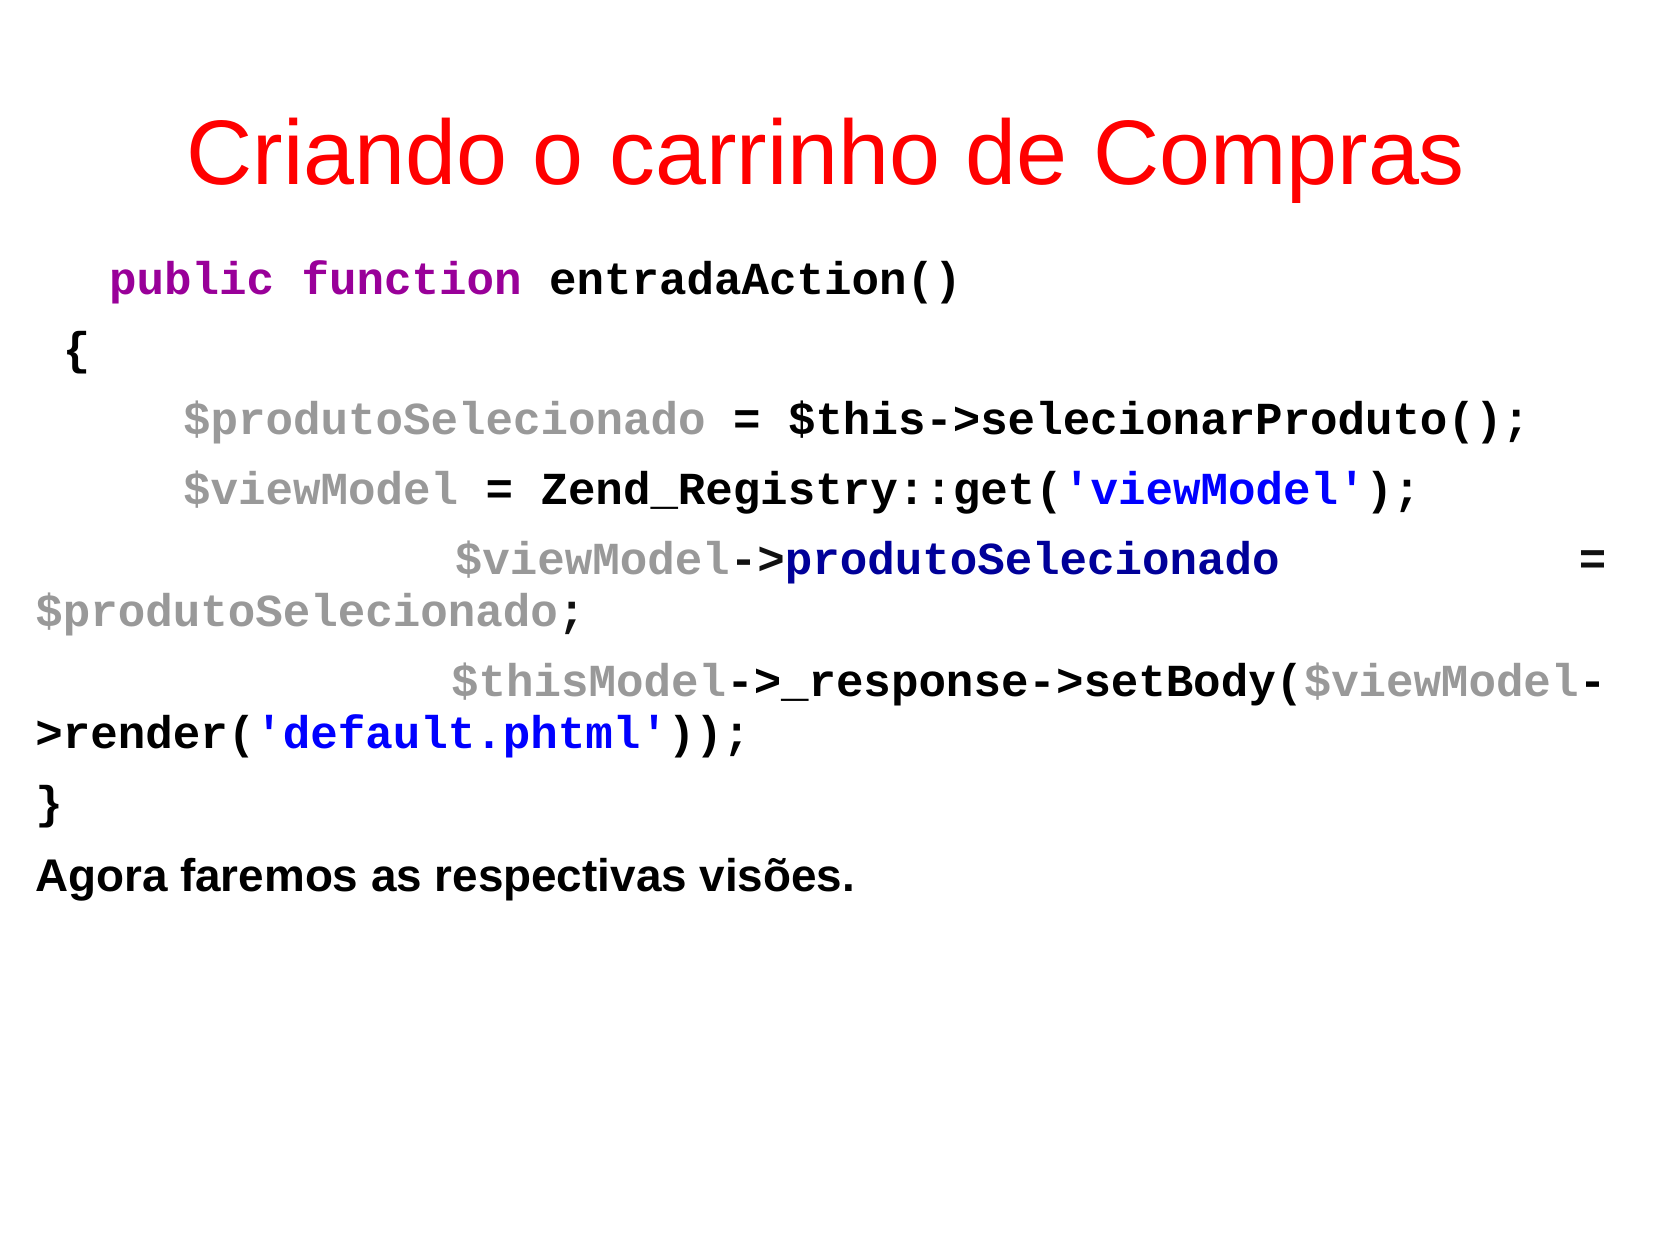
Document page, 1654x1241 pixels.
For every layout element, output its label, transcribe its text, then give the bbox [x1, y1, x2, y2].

title Criando o carrinho de Compras [82, 49, 1571, 256]
list public function entradaAction() { $produtoSelecionado = $this->selecionarProduto(); $viewModel = Zend_Registry::get('viewModel'); $viewModel->produtoSelecionado = $produtoSelecionado; $thisModel->_response->setBody($viewModel->render('default.phtml')); } Agora faremos as respectivas visões. [35, 256, 1607, 1229]
